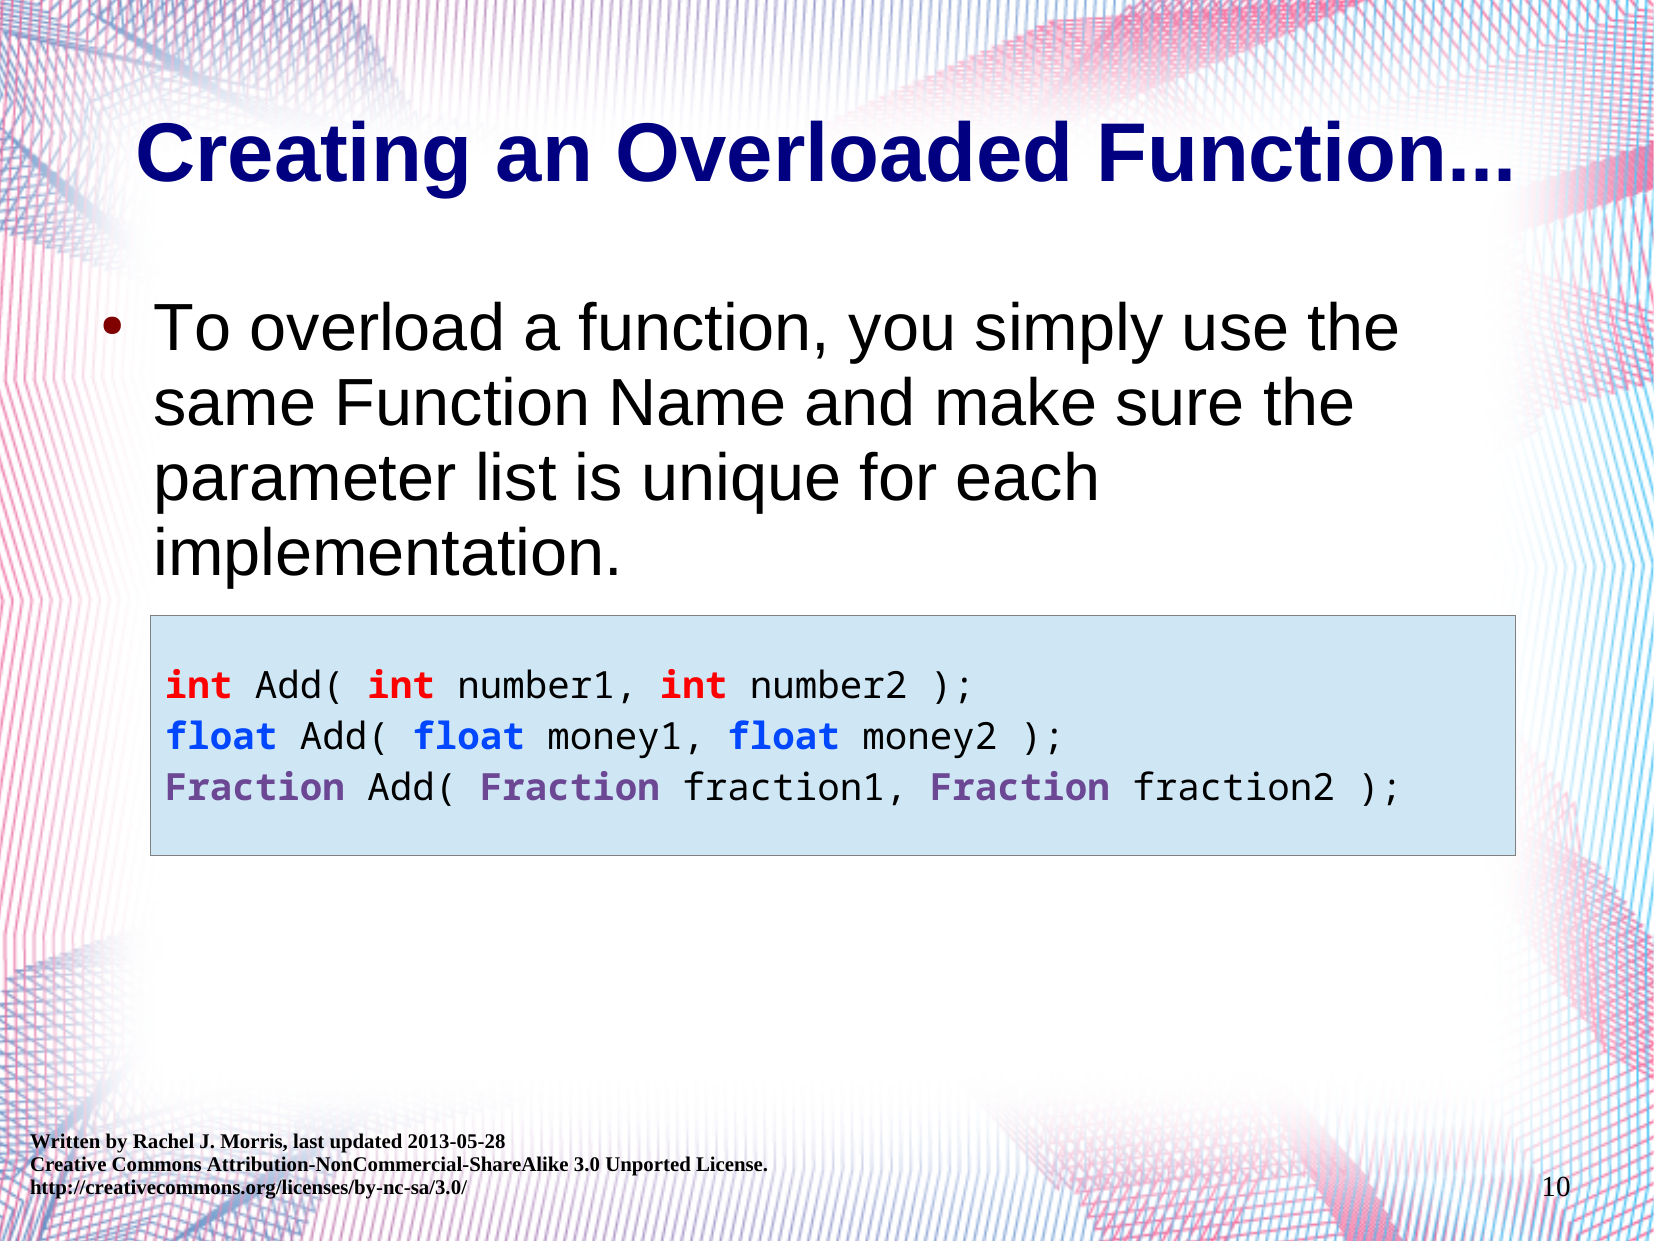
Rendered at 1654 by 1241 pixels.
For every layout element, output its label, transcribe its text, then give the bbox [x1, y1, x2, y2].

title Creating an Overloaded Function... [82, 49, 1571, 257]
picture [0, 0, 1654, 1241]
text_box int Add( int number1, int number2 ); float Add( float money1, float money2 ); Fraction Add( Fraction fraction1, Fraction fraction2 ); [150, 615, 1516, 856]
list To overload a function, you simply use the same Function Name and make sure the parameter list is unique for each implementation. [82, 290, 1571, 590]
